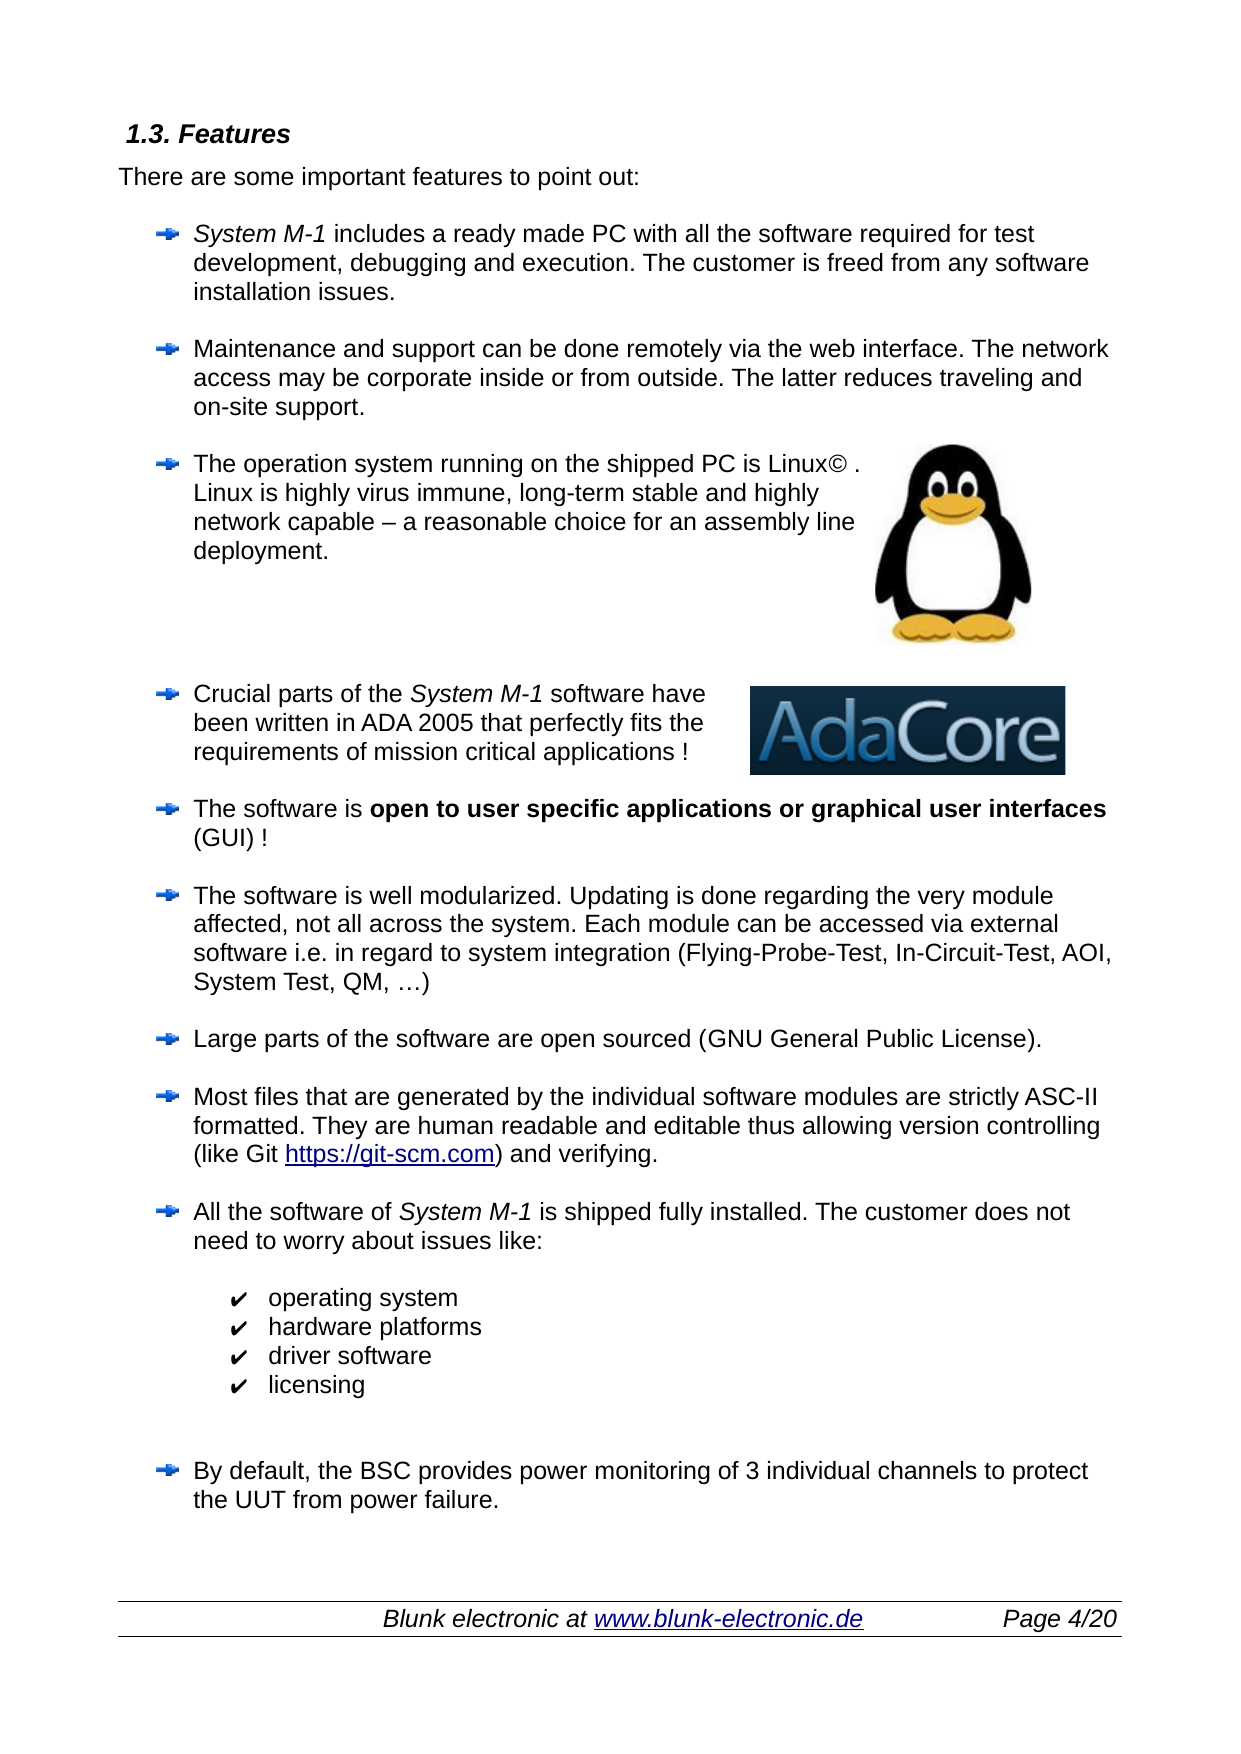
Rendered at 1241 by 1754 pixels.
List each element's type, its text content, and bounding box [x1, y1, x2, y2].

list The software is open to user specific applications or graphical user interfaces (GUI) ! [156, 794, 1122, 852]
picture [156, 228, 179, 240]
picture [156, 343, 179, 355]
list The operation system running on the shipped PC is Linux© . Linux is highly virus immune, long-term stable and highly network capable – a reasonable choice for an assembly line deployment. [156, 449, 866, 564]
list Maintenance and support can be done remotely via the web interface. The network access may be corporate inside or from outside. The latter reduces traveling and on-site support. [156, 334, 1122, 421]
picture [750, 686, 1066, 775]
picture [156, 688, 179, 700]
subtitle Features [118, 118, 1122, 149]
list By default, the BSC provides power monitoring of 3 individual channels to protect the UUT from power failure. [156, 1456, 1122, 1513]
picture [156, 803, 179, 815]
picture [156, 1205, 179, 1217]
list licensing [231, 1370, 1122, 1398]
list Crucial parts of the System M-1 software have been written in ADA 2005 that perfectly fits the requirements of mission critical applications ! [156, 679, 1122, 766]
text There are some important features to point out: [118, 162, 1122, 191]
picture [156, 1033, 179, 1045]
list [1042, 449, 1122, 564]
list Most files that are generated by the individual software modules are strictly ASC-II formatted. They are human readable and editable thus allowing version controlling (like Git https://git-scm.com) and verifying. [156, 1082, 1122, 1168]
list All the software of System M-1 is shipped fully installed. The customer does not need to worry about issues like: [156, 1197, 1122, 1254]
picture [156, 458, 179, 470]
picture [156, 1464, 179, 1476]
list System M-1 includes a ready made PC with all the software required for test development, debugging and execution. The customer is freed from any software installation issues. [156, 219, 1122, 306]
list Large parts of the software are open sourced (GNU General Public License). [156, 1024, 1122, 1053]
list hardware platforms [231, 1312, 1122, 1341]
picture [866, 434, 1042, 656]
picture [156, 889, 179, 901]
list operating system [231, 1283, 1122, 1312]
picture [156, 1090, 179, 1102]
list driver software [231, 1341, 1122, 1370]
list The software is well modularized. Updating is done regarding the very module affected, not all across the system. Each module can be accessed via external software i.e. in regard to system integration (Flying-Probe-Test, In-Circuit-Test, AOI, System Test, QM, …) [156, 881, 1122, 996]
